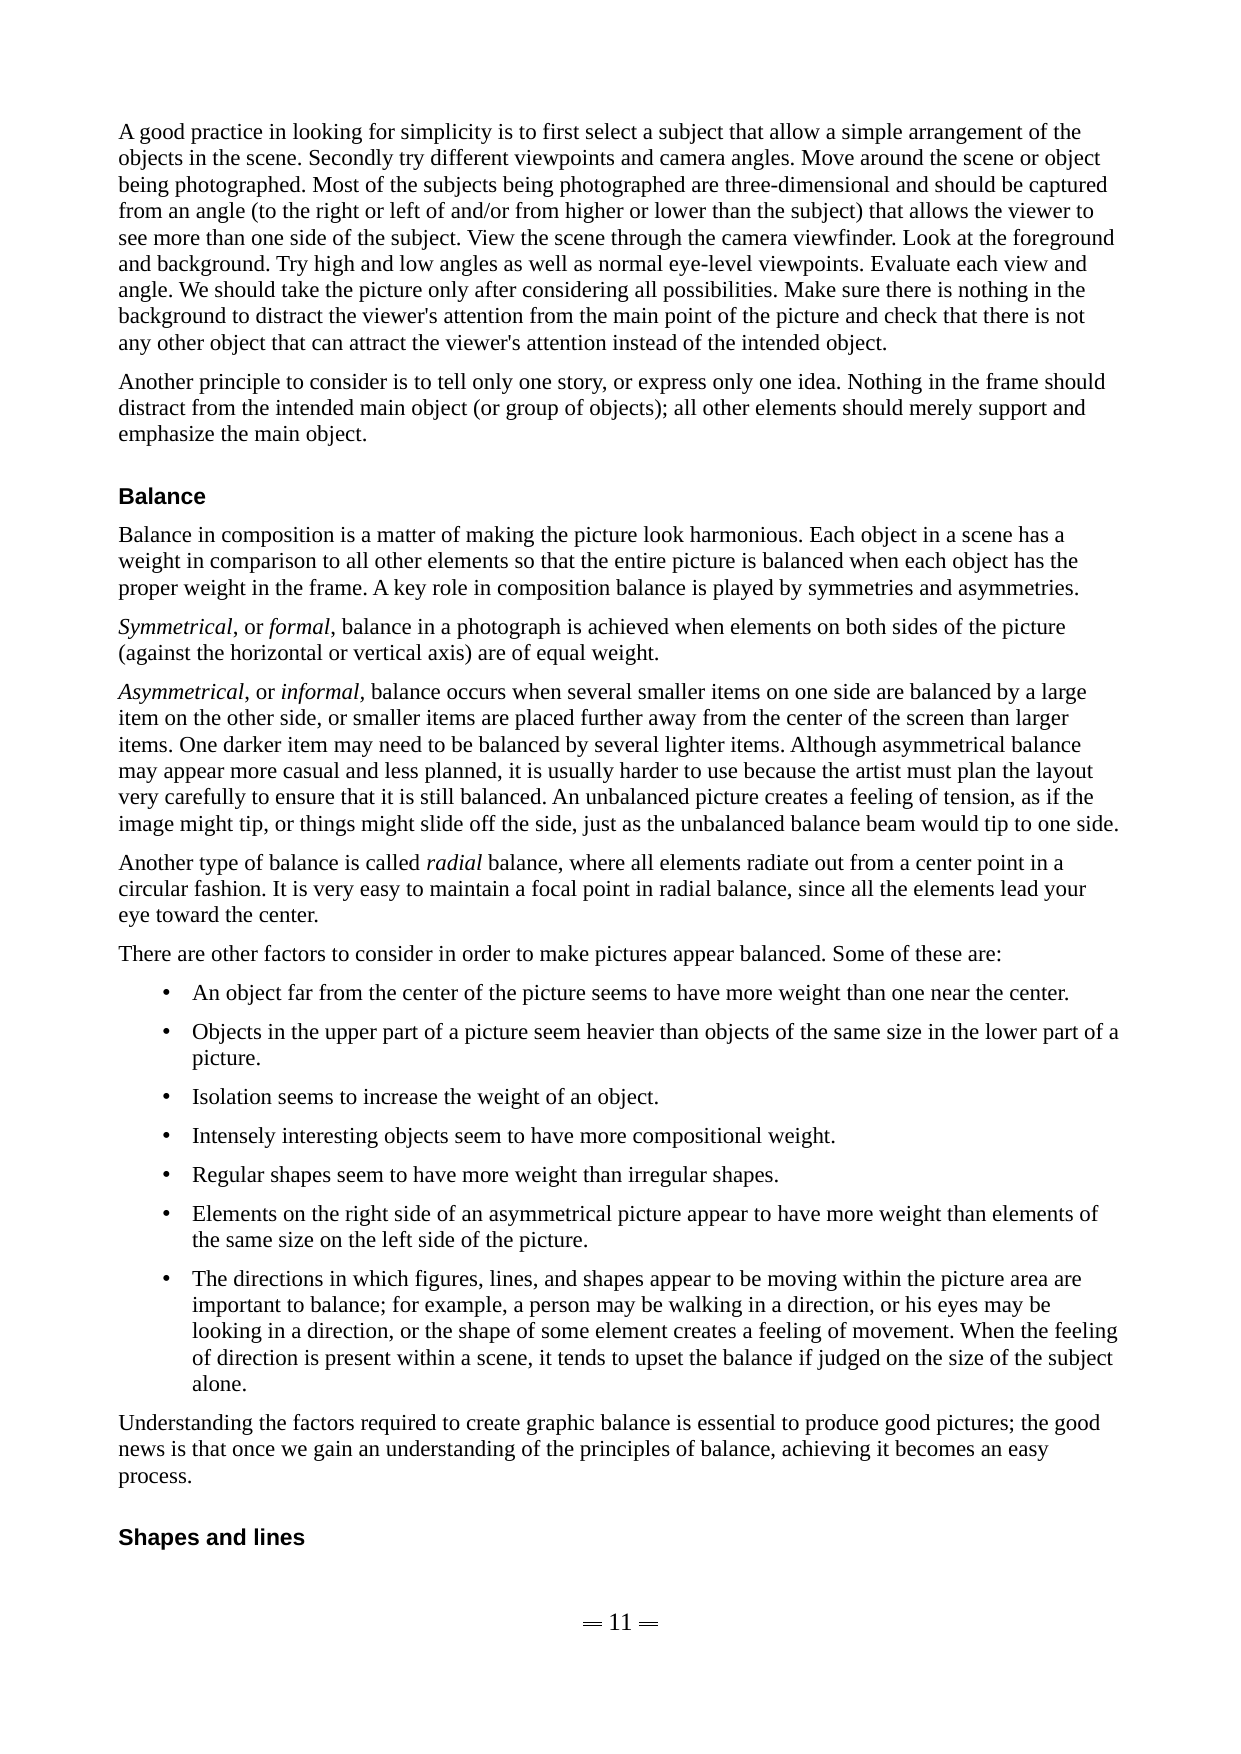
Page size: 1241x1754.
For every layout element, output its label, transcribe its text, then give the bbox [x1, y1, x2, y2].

text A good practice in looking for simplicity is to first select a subject that allow a simple arrangement of the objects in the scene. Secondly try different viewpoints and camera angles. Move around the scene or object being photographed. Most of the subjects being photographed are three-dimensional and should be captured from an angle (to the right or left of and/or from higher or lower than the subject) that allows the viewer to see more than one side of the subject. View the scene through the camera viewfinder. Look at the foreground and background. Try high and low angles as well as normal eye-level viewpoints. Evaluate each view and angle. We should take the picture only after considering all possibilities. Make sure there is nothing in the background to distract the viewer's attention from the main point of the picture and check that there is not any other object that can attract the viewer's attention instead of the intended object. [118, 118, 1122, 355]
list The directions in which figures, lines, and shapes appear to be moving within the picture area are important to balance; for example, a person may be walking in a direction, or his eyes may be looking in a direction, or the shape of some element creates a feeling of movement. When the feeling of direction is present within a scene, it tends to upset the balance if judged on the size of the subject alone. [162, 1265, 1122, 1397]
subtitle Balance [118, 483, 1122, 509]
text Another principle to consider is to tell only one story, or express only one idea. Nothing in the frame should distract from the intended main object (or group of objects); all other elements should merely support and emphasize the main object. [118, 368, 1122, 447]
list Intensely interesting objects seem to have more compositional weight. [162, 1122, 1122, 1148]
text Balance in composition is a matter of making the picture look harmonious. Each object in a scene has a weight in comparison to all other elements so that the entire picture is balanced when each object has the proper weight in the frame. A key role in composition balance is played by symmetries and asymmetries. [118, 521, 1122, 600]
text Symmetrical, or formal, balance in a photograph is achieved when elements on both sides of the picture (against the horizontal or vertical axis) are of equal weight. [118, 613, 1122, 665]
list Regular shapes seem to have more weight than irregular shapes. [162, 1161, 1122, 1187]
text There are other factors to consider in order to make pictures appear balanced. Some of these are: [118, 940, 1122, 966]
text Understanding the factors required to create graphic balance is essential to produce good pictures; the good news is that once we gain an understanding of the principles of balance, achieving it becomes an easy process. [118, 1409, 1122, 1488]
list Elements on the right side of an asymmetrical picture appear to have more weight than elements of the same size on the left side of the picture. [162, 1199, 1122, 1252]
list An object far from the center of the picture seems to have more weight than one near the center. [162, 979, 1122, 1005]
list Objects in the upper part of a picture seem heavier than objects of the same size in the lower part of a picture. [162, 1018, 1122, 1071]
text Asymmetrical, or informal, balance occurs when several smaller items on one side are balanced by a large item on the other side, or smaller items are placed further away from the center of the screen than larger items. One darker item may need to be balanced by several lighter items. Although asymmetrical balance may appear more casual and less planned, it is usually harder to use because the artist must plan the layout very carefully to ensure that it is still balanced. An unbalanced picture creates a feeling of tension, as if the image might tip, or things might slide off the side, just as the unbalanced balance beam would tip to one side. [118, 678, 1122, 836]
text Another type of balance is called radial balance, where all elements radiate out from a center point in a circular fashion. It is very easy to maintain a focal point in radial balance, since all the elements lead your eye toward the center. [118, 848, 1122, 928]
subtitle Shapes and lines [118, 1524, 1122, 1551]
list Isolation seems to increase the weight of an object. [162, 1083, 1122, 1109]
